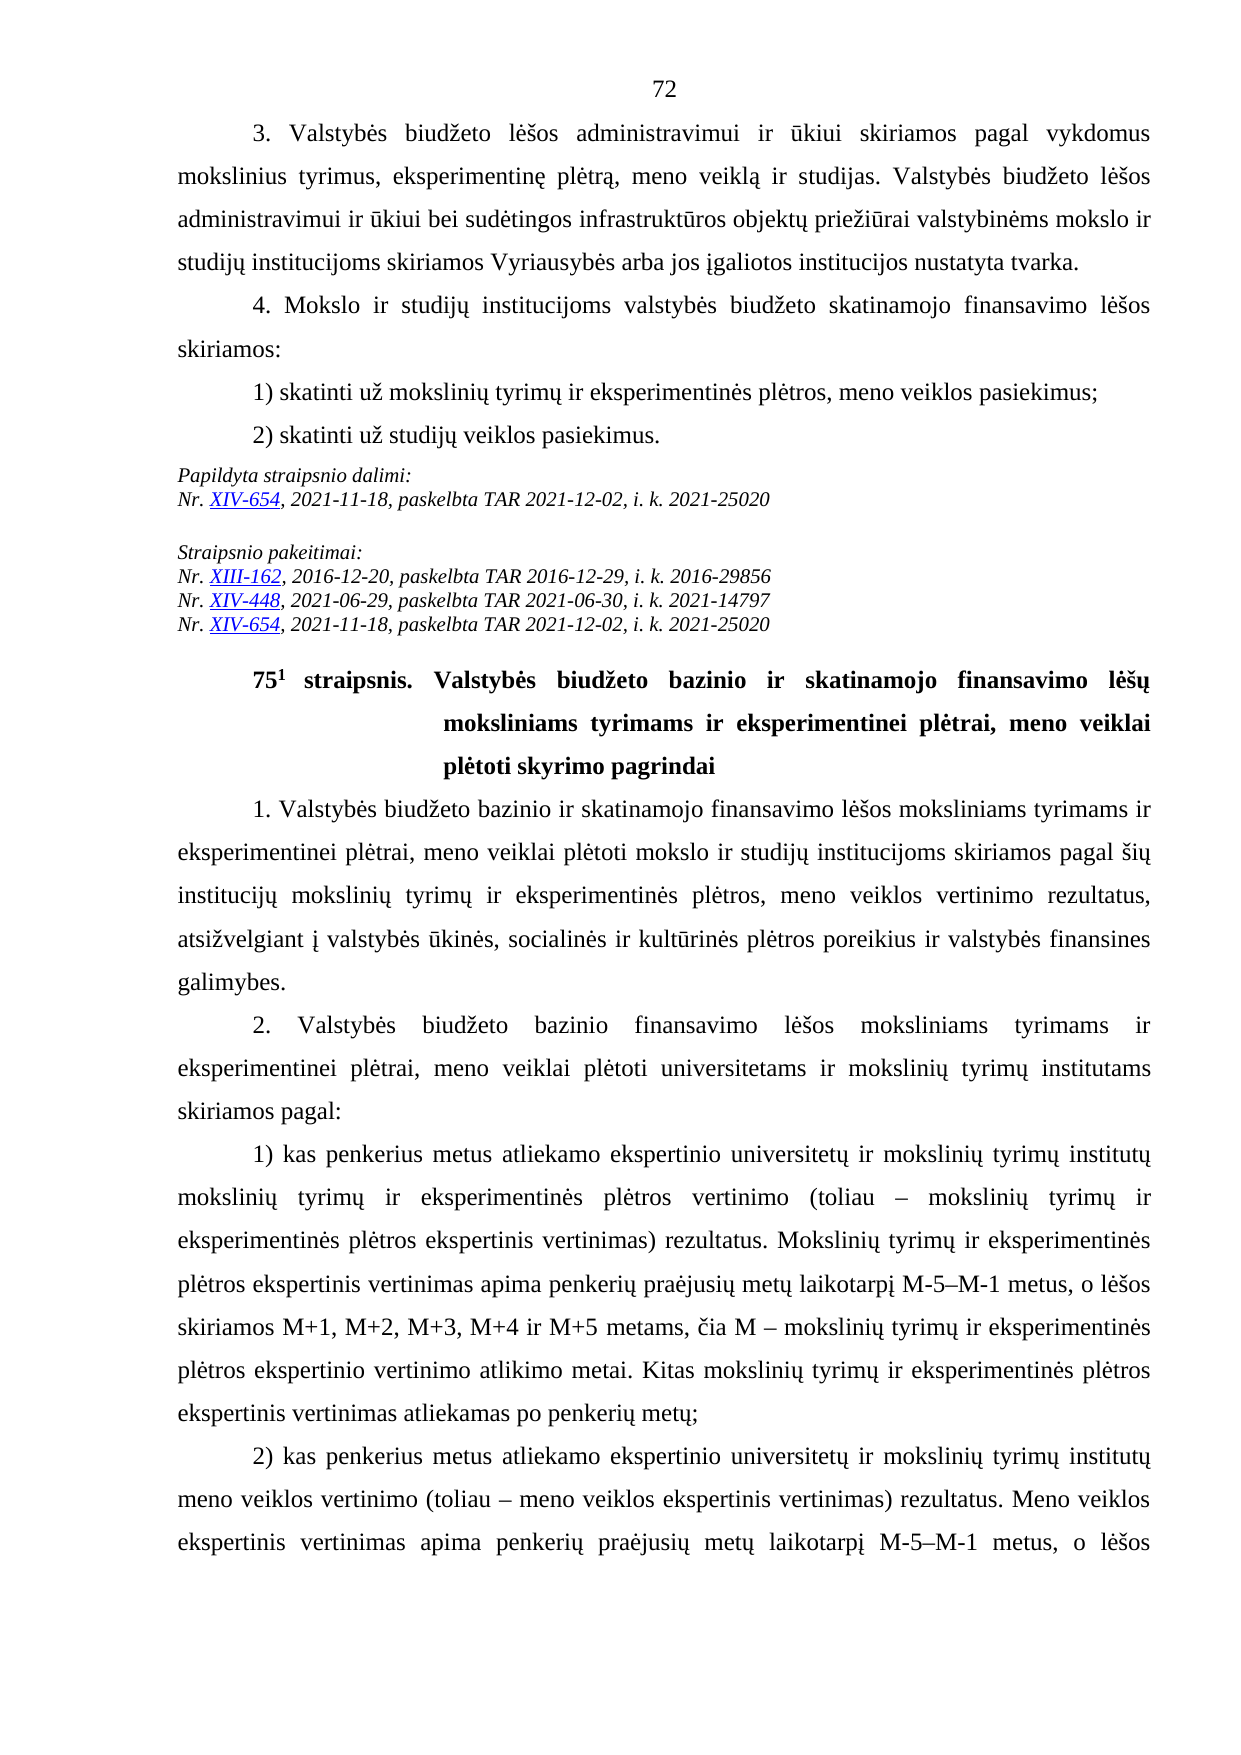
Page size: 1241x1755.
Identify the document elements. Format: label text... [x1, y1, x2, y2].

text Nr. XIV-654, 2021-11-18, paskelbta TAR 2021-12-02, i. k. 2021-25020 [177, 487, 1152, 511]
text Nr. XIV-448, 2021-06-29, paskelbta TAR 2021-06-30, i. k. 2021-14797 [177, 588, 1152, 612]
text Papildyta straipsnio dalimi: [177, 463, 1152, 487]
text 1. Valstybės biudžeto bazinio ir skatinamojo finansavimo lėšos moksliniams tyrimams ir eksperimentinei plėtrai, meno veiklai plėtoti mokslo ir studijų institucijoms skiriamos pagal šių institucijų mokslinių tyrimų ir eksperimentinės plėtros, meno veiklos vertinimo rezultatus, atsižvelgiant į valstybės ūkinės, socialinės ir kultūrinės plėtros poreikius ir valstybės finansines galimybes. [177, 794, 1152, 996]
text 4. Mokslo ir studijų institucijoms valstybės biudžeto skatinamojo finansavimo lėšos skiriamos: [177, 291, 1152, 362]
text 3. Valstybės biudžeto lėšos administravimui ir ūkiui skiriamos pagal vykdomus mokslinius tyrimus, eksperimentinę plėtrą, meno veiklą ir studijas. Valstybės biudžeto lėšos administravimui ir ūkiui bei sudėtingos infrastruktūros objektų priežiūrai valstybinėms mokslo ir studijų institucijoms skiriamos Vyriausybės arba jos įgaliotos institucijos nustatyta tvarka. [177, 118, 1152, 276]
text 2. Valstybės biudžeto bazinio finansavimo lėšos moksliniams tyrimams ir eksperimentinei plėtrai, meno veiklai plėtoti universitetams ir mokslinių tyrimų institutams skiriamos pagal: [177, 1010, 1152, 1125]
text 2) skatinti už studijų veiklos pasiekimus. [177, 420, 1152, 449]
text 2) kas penkerius metus atliekamo ekspertinio universitetų ir mokslinių tyrimų institutų meno veiklos vertinimo (toliau – meno veiklos ekspertinis vertinimas) rezultatus. Meno veiklos ekspertinis vertinimas apima penkerių praėjusių metų laikotarpį M-5–M-1 metus, o lėšos [177, 1441, 1152, 1556]
text Nr. XIV-654, 2021-11-18, paskelbta TAR 2021-12-02, i. k. 2021-25020 [177, 612, 1152, 636]
text 1) kas penkerius metus atliekamo ekspertinio universitetų ir mokslinių tyrimų institutų mokslinių tyrimų ir eksperimentinės plėtros vertinimo (toliau – mokslinių tyrimų ir eksperimentinės plėtros ekspertinis vertinimas) rezultatus. Mokslinių tyrimų ir eksperimentinės plėtros ekspertinis vertinimas apima penkerių praėjusių metų laikotarpį M-5–M-1 metus, o lėšos skiriamos M+1, M+2, M+3, M+4 ir M+5 metams, čia M – mokslinių tyrimų ir eksperimentinės plėtros ekspertinio vertinimo atlikimo metai. Kitas mokslinių tyrimų ir eksperimentinės plėtros ekspertinis vertinimas atliekamas po penkerių metų; [177, 1139, 1152, 1427]
text 1) skatinti už mokslinių tyrimų ir eksperimentinės plėtros, meno veiklos pasiekimus; [177, 377, 1152, 406]
text 751 straipsnis. Valstybės biudžeto bazinio ir skatinamojo finansavimo lėšų moksliniams tyrimams ir eksperimentinei plėtrai, meno veiklai plėtoti skyrimo pagrindai [252, 665, 1152, 780]
text Nr. XIII-162, 2016-12-20, paskelbta TAR 2016-12-29, i. k. 2016-29856 [177, 564, 1152, 588]
text Straipsnio pakeitimai: [177, 540, 1152, 564]
